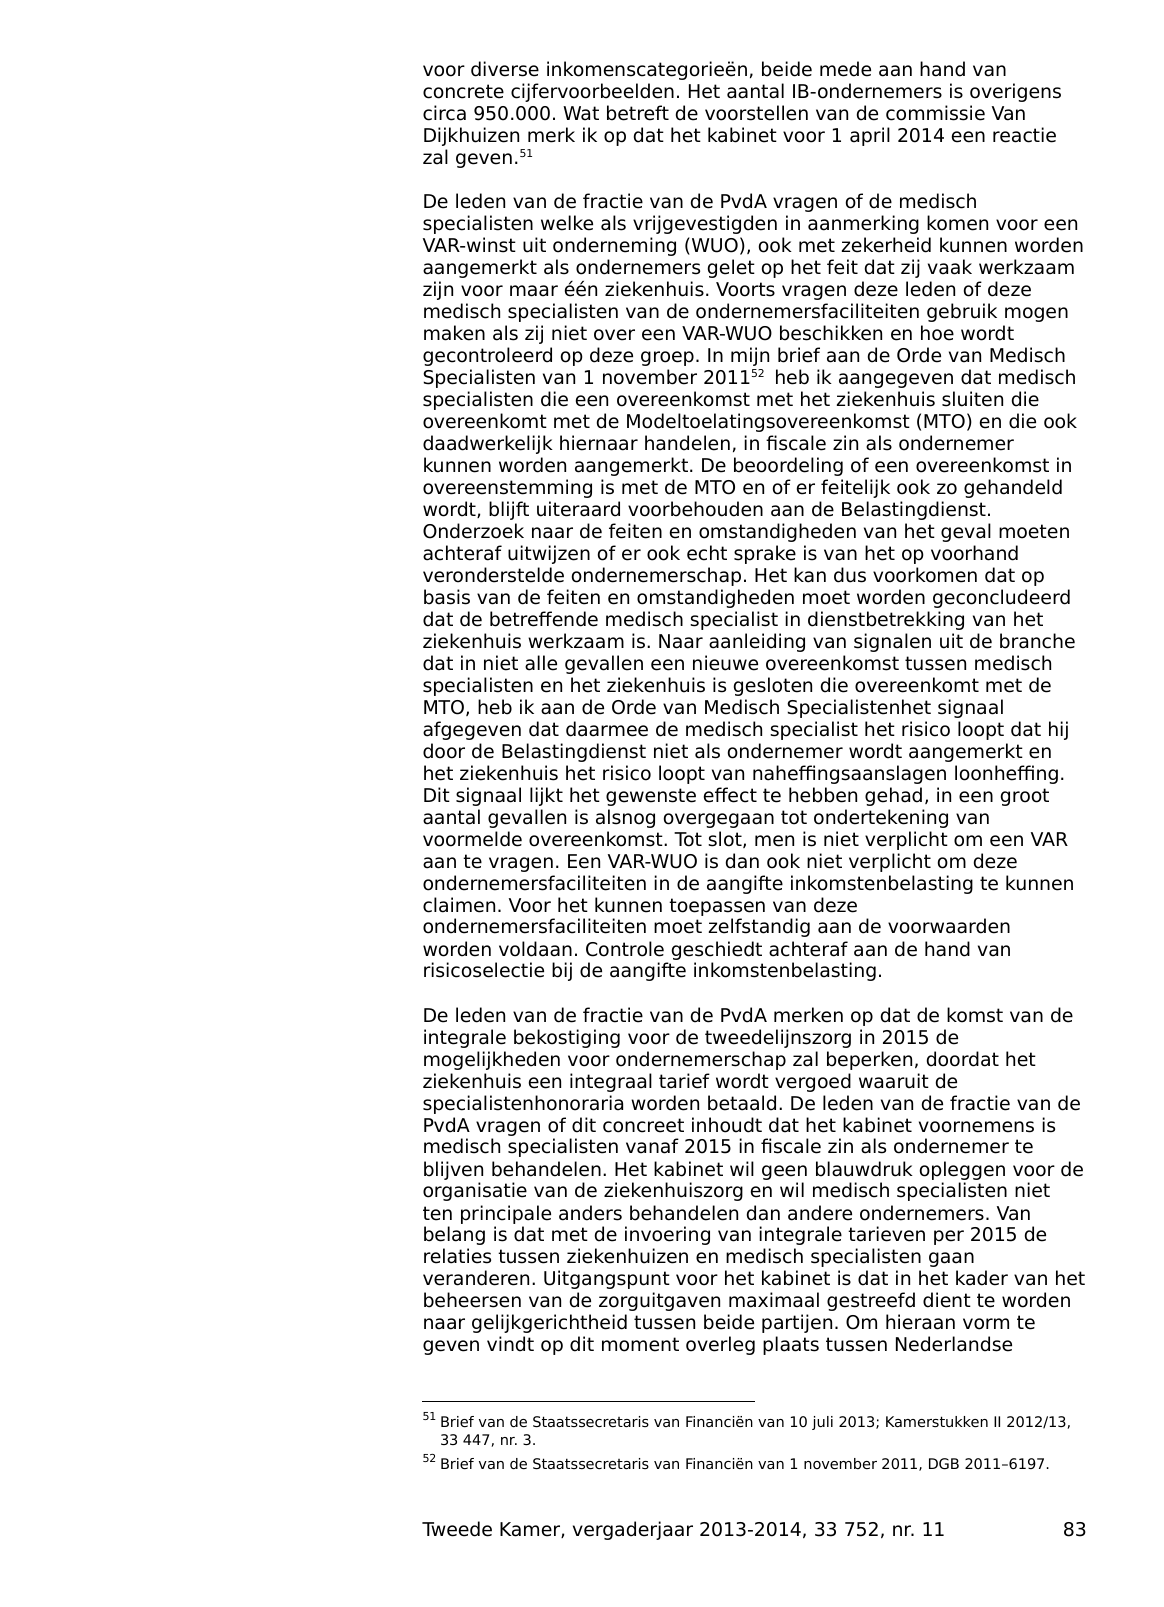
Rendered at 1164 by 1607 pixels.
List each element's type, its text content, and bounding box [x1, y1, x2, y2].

text De leden van de fractie van de PvdA vragen of de medisch specialisten welke als vrijgevestigden in aanmerking komen voor een VAR-winst uit onderneming (WUO), ook met zekerheid kunnen worden aangemerkt als ondernemers gelet op het feit dat zij vaak werkzaam zijn voor maar één ziekenhuis. Voorts vragen deze leden of deze medisch specialisten van de ondernemersfaciliteiten gebruik mogen maken als zij niet over een VAR-WUO beschikken en hoe wordt gecontroleerd op deze groep. In mijn brief aan de Orde van Medisch Specialisten van 1 november 2011 heb ik aangegeven dat medisch specialisten die een overeenkomst met het ziekenhuis sluiten die overeenkomt met de Modeltoelatingsovereenkomst (MTO) en die ook daadwerkelijk hiernaar handelen, in fiscale zin als ondernemer kunnen worden aangemerkt. De beoordeling of een overeenkomst in overeenstemming is met de MTO en of er feitelijk ook zo gehandeld wordt, blijft uiteraard voorbehouden aan de Belastingdienst. Onderzoek naar de feiten en omstandigheden van het geval moeten achteraf uitwijzen of er ook echt sprake is van het op voorhand veronderstelde ondernemerschap. Het kan dus voorkomen dat op basis van de feiten en omstandigheden moet worden geconcludeerd dat de betreffende medisch specialist in dienstbetrekking van het ziekenhuis werkzaam is. Naar aanleiding van signalen uit de branche dat in niet alle gevallen een nieuwe overeenkomst tussen medisch specialisten en het ziekenhuis is gesloten die overeenkomt met de MTO, heb ik aan de Orde van Medisch Specialistenhet signaal afgegeven dat daarmee de medisch specialist het risico loopt dat hij door de Belastingdienst niet als ondernemer wordt aangemerkt en het ziekenhuis het risico loopt van naheffingsaanslagen loonheffing. Dit signaal lijkt het gewenste effect te hebben gehad, in een groot aantal gevallen is alsnog overgegaan tot ondertekening van voormelde overeenkomst. Tot slot, men is niet verplicht om een VAR aan te vragen. Een VAR-WUO is dan ook niet verplicht om deze ondernemersfaciliteiten in de aangifte inkomstenbelasting te kunnen claimen. Voor het kunnen toepassen van deze ondernemersfaciliteiten moet zelfstandig aan de voorwaarden worden voldaan. Controle geschiedt achteraf aan de hand van risicoselectie bij de aangifte inkomstenbelasting. [422, 191, 1087, 982]
text voor diverse inkomenscategorieën, beide mede aan hand van concrete cijfervoorbeelden. Het aantal IB-ondernemers is overigens circa 950.000. Wat betreft de voorstellen van de commissie Van Dijkhuizen merk ik op dat het kabinet voor 1 april 2014 een reactie zal geven. [422, 59, 1087, 169]
text De leden van de fractie van de PvdA merken op dat de komst van de integrale bekostiging voor de tweedelijnszorg in 2015 de mogelijkheden voor ondernemerschap zal beperken, doordat het ziekenhuis een integraal tarief wordt vergoed waaruit de specialistenhonoraria worden betaald. De leden van de fractie van de PvdA vragen of dit concreet inhoudt dat het kabinet voornemens is medisch specialisten vanaf 2015 in fiscale zin als ondernemer te blijven behandelen. Het kabinet wil geen blauwdruk opleggen voor de organisatie van de ziekenhuiszorg en wil medisch specialisten niet ten principale anders behandelen dan andere ondernemers. Van belang is dat met de invoering van integrale tarieven per 2015 de relaties tussen ziekenhuizen en medisch specialisten gaan veranderen. Uitgangspunt voor het kabinet is dat in het kader van het beheersen van de zorguitgaven maximaal gestreefd dient te worden naar gelijkgerichtheid tussen beide partijen. Om hieraan vorm te geven vindt op dit moment overleg plaats tussen Nederlandse [422, 1004, 1087, 1356]
text Brief van de Staatssecretaris van Financiën van 10 juli 2013; Kamerstukken II 2012/13, 33 447, nr. 3. [422, 1410, 1087, 1449]
text Brief van de Staatssecretaris van Financiën van 1 november 2011, DGB 2011–6197. [422, 1452, 1087, 1474]
